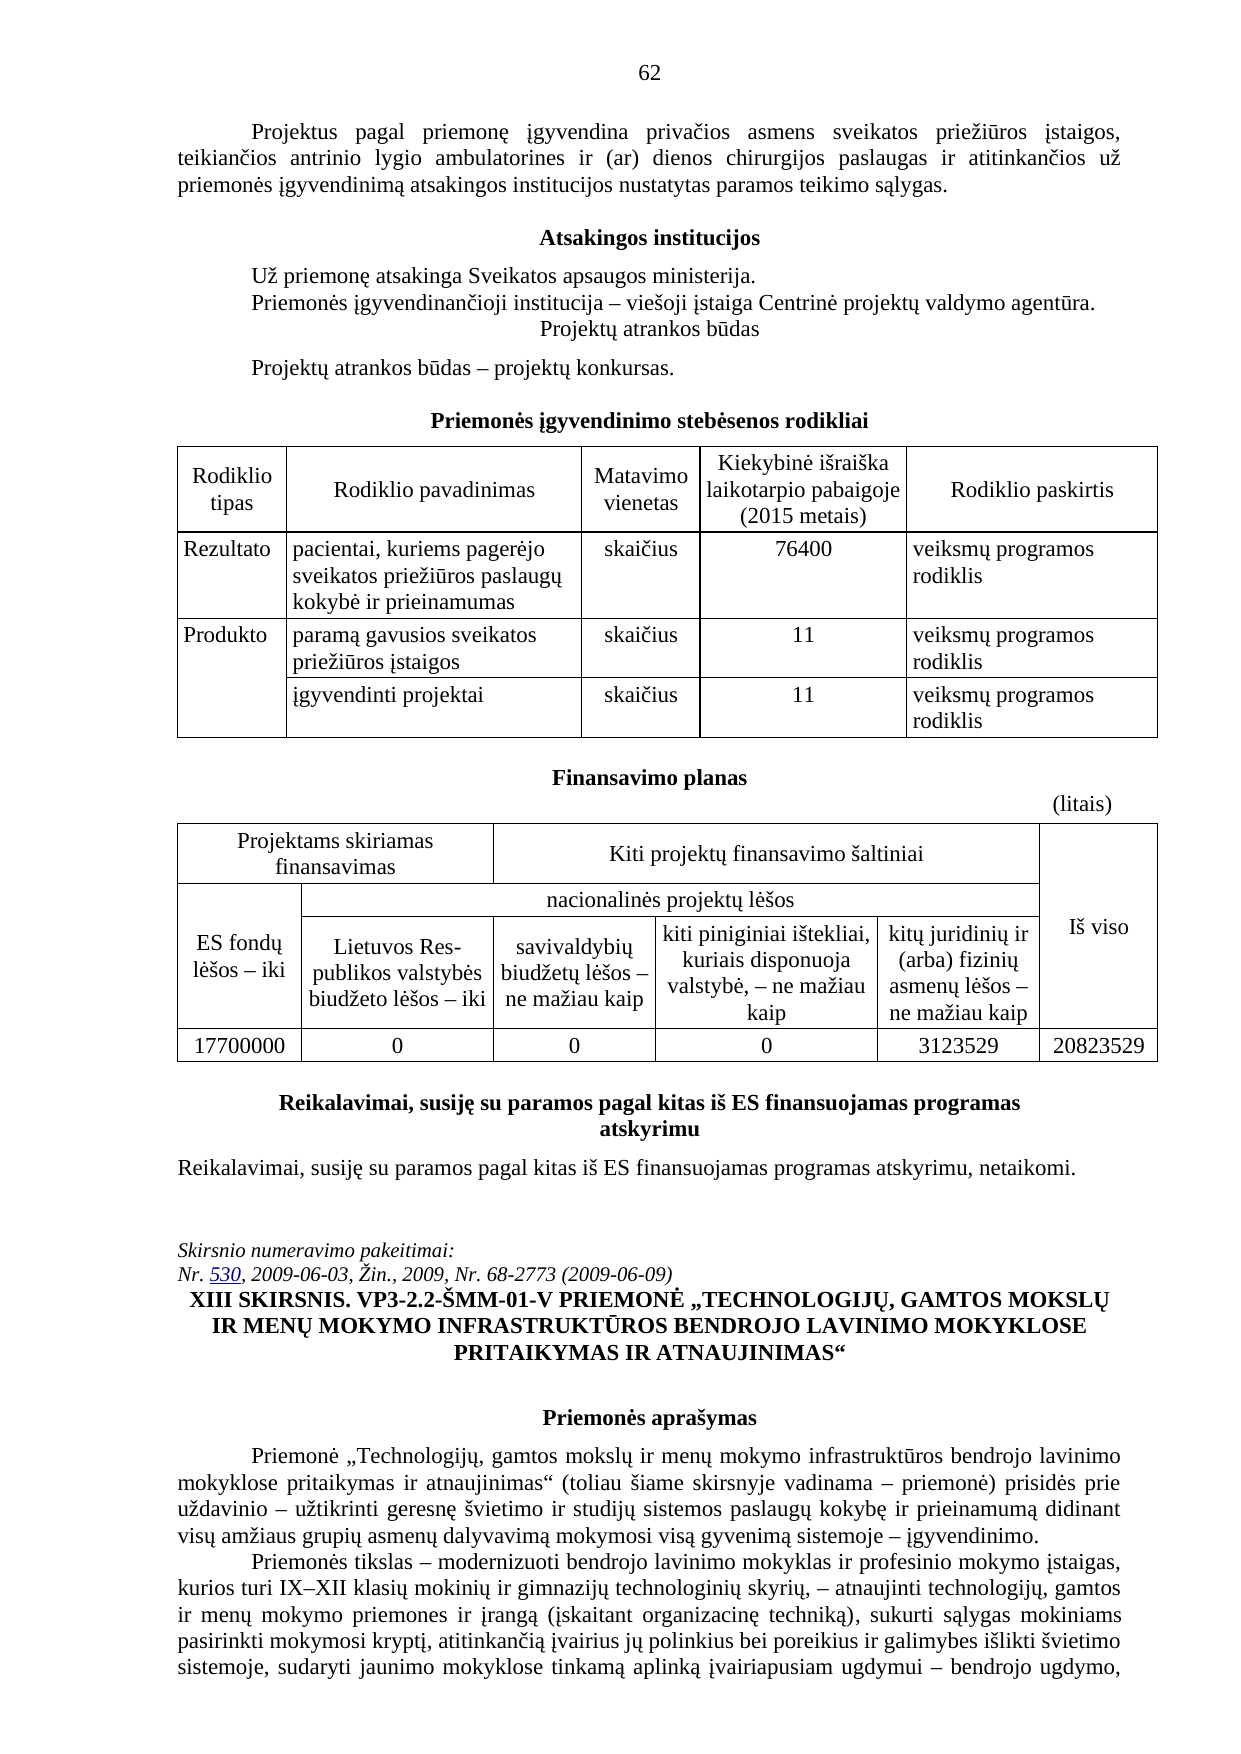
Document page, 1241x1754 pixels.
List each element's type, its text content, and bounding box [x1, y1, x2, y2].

table_header Kiekybinė išraiška laikotarpio pabaigoje (2015 metais) [701, 447, 906, 531]
text Reikalavimai, susiję su paramos pagal kitas iš ES finansuojamas programas atskyrimu [177, 1089, 1122, 1141]
table_cell 0 [656, 1029, 877, 1061]
table_cell 11 [701, 619, 906, 677]
table_header Iš viso [1040, 824, 1157, 1028]
text Priemonės aprašymas [177, 1404, 1122, 1430]
table_cell kiti piniginiai ištekliai, kuriais disponuoja valsty­bė, – ne mažiau kaip [656, 917, 877, 1028]
table_header Rodiklio tipas [178, 447, 286, 531]
table_cell 11 [701, 678, 906, 737]
table_cell veiksmų programos rodiklis [907, 619, 1157, 677]
table_cell veiksmų programos rodiklis [907, 533, 1157, 617]
text Projektų atrankos būdas [177, 315, 1122, 341]
table_header Rodiklio pavadinimas [287, 447, 581, 531]
text Reikalavimai, susiję su paramos pagal kitas iš ES finansuojamas programas atskyrimu, netaikomi. [177, 1154, 1122, 1180]
subtitle XIII SKIRSNIS. VP3-2.2-ŠMM-01-V PRIEMONĖ „TECHNOLOGIJŲ, GAMTOS MOKSLŲ IR MENŲ MOKYMO INFRASTRUKTŪROS BENDROJO LAVINIMO MOKYKLOSE PRITAIKYMAS IR ATNAUJINIMAS“ [177, 1286, 1122, 1365]
text Projektų atrankos būdas – projektų konkursas. [177, 354, 1122, 380]
table_cell skaičius [582, 533, 699, 617]
text Projektus pagal priemonę įgyvendina privačios asmens sveikatos priežiūros įstaigos, teikiančios antrinio lygio ambulatorines ir (ar) dienos chirurgijos paslaugas ir atitinkančios už priemonės įgyvendinimą atsakingos institucijos nustatytas paramos teikimo sąlygas. [177, 118, 1122, 197]
table_cell kitų juridinių ir (arba) fizinių asmenų lėšos – ne mažiau kaip [878, 917, 1039, 1028]
text Priemonės įgyvendinimo stebėsenos rodikliai [177, 407, 1122, 433]
table_cell paramą gavusios sveikatos priežiūros įstaigos [287, 619, 581, 677]
text Priemonės įgyvendinančioji institucija – viešoji įstaiga Centrinė projektų valdymo agentūra. [177, 289, 1122, 315]
table_cell Lietuvos Res­publikos valstybės biudžeto lėšos – iki [302, 917, 493, 1028]
table_cell skaičius [582, 678, 699, 737]
table_cell savivaldybių biudžetų lėšos – ne mažiau kaip [494, 917, 655, 1028]
table_cell įgyvendinti projektai [287, 678, 581, 737]
table_header Kiti projektų finansavimo šaltiniai [494, 824, 1039, 882]
text Priemonė „Technologijų, gamtos mokslų ir menų mokymo infrastruktūros bendrojo lavinimo mokyklose pritaikymas ir atnaujinimas“ (toliau šiame skirsnyje vadinama – priemonė) prisidės prie uždavinio – užtikrinti geresnę švietimo ir studijų sistemos paslaugų kokybę ir prieinamumą didinant visų amžiaus grupių asmenų dalyvavimą mokymosi visą gyvenimą sistemoje – įgyvendinimo. [177, 1443, 1122, 1548]
table_header Matavimo vienetas [582, 447, 699, 531]
text Nr. 530, 2009-06-03, Žin., 2009, Nr. 68-2773 (2009-06-09) [177, 1262, 1122, 1286]
table_header Projektams skiriamas finansavimas [178, 824, 493, 882]
table_cell 3123529 [878, 1029, 1039, 1061]
table_cell nacionalinės projektų lėšos [302, 884, 1039, 916]
table_cell Produkto [178, 619, 286, 737]
text (litais) [177, 790, 1112, 817]
table_cell 0 [494, 1029, 655, 1061]
table_cell 76400 [701, 533, 906, 617]
table_cell veiksmų programos rodiklis [907, 678, 1157, 737]
text Finansavimo planas [177, 764, 1122, 790]
table_header Rodiklio paskirtis [907, 447, 1157, 531]
table_cell pacientai, kuriems pagerėjo sveikatos priežiūros paslaugų kokybė ir prieinamumas [287, 533, 581, 617]
text Už priemonę atsakinga Sveikatos apsaugos ministerija. [177, 262, 1122, 289]
table_cell Rezultato [178, 533, 286, 617]
text Atsakingos institucijos [177, 223, 1122, 250]
table_cell 0 [302, 1029, 493, 1061]
table_cell skaičius [582, 619, 699, 677]
text Skirsnio numeravimo pakeitimai: [177, 1238, 1122, 1262]
table_cell 17700000 [178, 1029, 301, 1061]
table_cell ES fondų lėšos – iki [178, 884, 301, 1028]
table_cell 20823529 [1040, 1029, 1157, 1061]
text Priemonės tikslas – modernizuoti bendrojo lavinimo mokyklas ir profesinio mokymo įstaigas, kurios turi IX–XII klasių mokinių ir gimnazijų technologinių skyrių, – atnaujinti technologijų, gamtos ir menų mokymo priemones ir įrangą (įskaitant organizacinę techniką), sukurti sąlygas mokiniams pasirinkti mokymosi kryptį, atitinkančią įvairius jų polinkius bei poreikius ir galimybes išlikti švietimo sistemoje, sudaryti jaunimo mokyklose tinkamą aplinką įvairiapusiam ugdymui – bendrojo ugdymo, [177, 1548, 1122, 1680]
